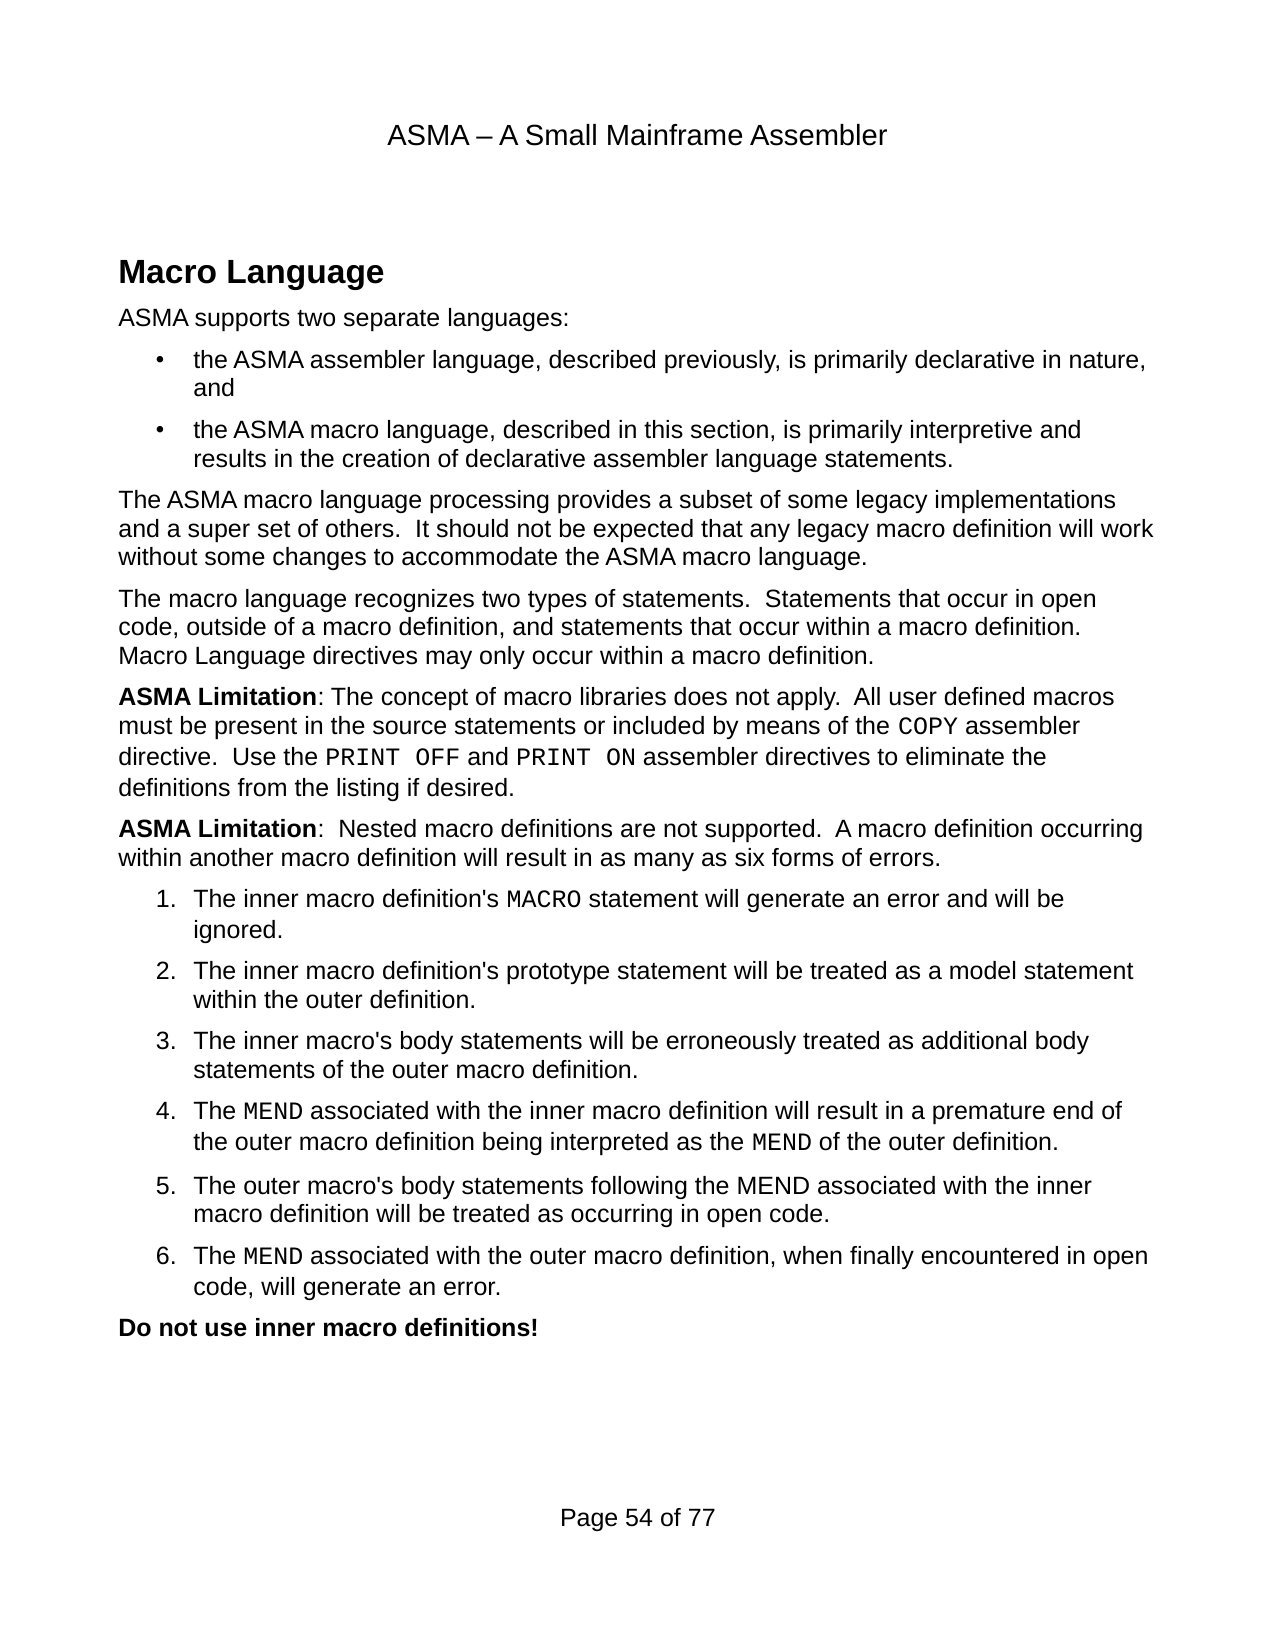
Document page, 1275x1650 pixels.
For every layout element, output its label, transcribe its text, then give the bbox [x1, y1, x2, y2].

list The outer macro's body statements following the MEND associated with the inner macro definition will be treated as occurring in open code. [156, 1171, 1157, 1228]
text Do not use inner macro definitions! [118, 1313, 1157, 1342]
text The macro language recognizes two types of statements. Statements that occur in open code, outside of a macro definition, and statements that occur within a macro definition. Macro Language directives may only occur within a macro definition. [118, 583, 1157, 670]
list The MEND associated with the outer macro definition, when finally encountered in open code, will generate an error. [156, 1241, 1157, 1300]
text ASMA Limitation: Nested macro definitions are not supported. A macro definition occurring within another macro definition will result in as many as six forms of errors. [118, 814, 1157, 872]
text ASMA Limitation: The concept of macro libraries does not apply. All user defined macros must be present in the source statements or included by means of the COPY assembler directive. Use the PRINT OFF and PRINT ON assembler directives to eliminate the definitions from the listing if desired. [118, 682, 1157, 802]
text ASMA supports two separate languages: [118, 303, 1157, 332]
list the ASMA macro language, described in this section, is primarily interpretive and results in the creation of declarative assembler language statements. [156, 415, 1157, 472]
list The inner macro's body statements will be erroneously treated as additional body statements of the outer macro definition. [156, 1026, 1157, 1084]
list The MEND associated with the inner macro definition will result in a premature end of the outer macro definition being interpreted as the MEND of the outer definition. [156, 1096, 1157, 1158]
subtitle Macro Language [118, 252, 1157, 291]
list The inner macro definition's MACRO statement will generate an error and will be ignored. [156, 884, 1157, 944]
list the ASMA assembler language, described previously, is primarily declarative in nature, and [156, 344, 1157, 402]
list The inner macro definition's prototype statement will be treated as a model statement within the outer definition. [156, 956, 1157, 1014]
text The ASMA macro language processing provides a subset of some legacy implementations and a super set of others. It should not be expected that any legacy macro definition will work without some changes to accommodate the ASMA macro language. [118, 485, 1157, 571]
